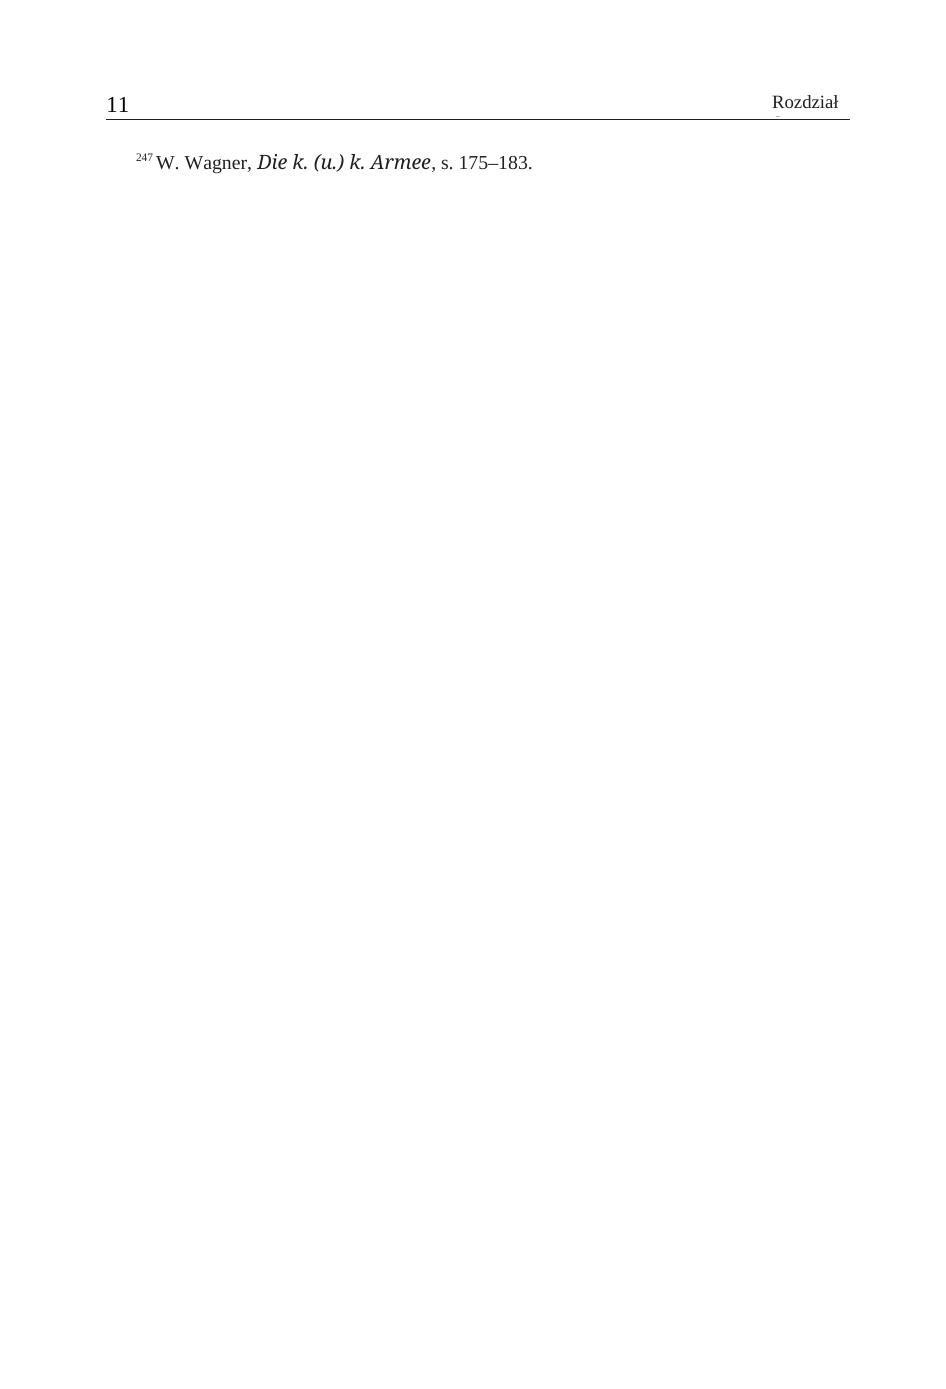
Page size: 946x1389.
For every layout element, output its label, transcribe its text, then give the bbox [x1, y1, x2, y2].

text 247 W. Wagner, Die k. (u.) k. Armee, s. 175–183. [136, 148, 879, 174]
